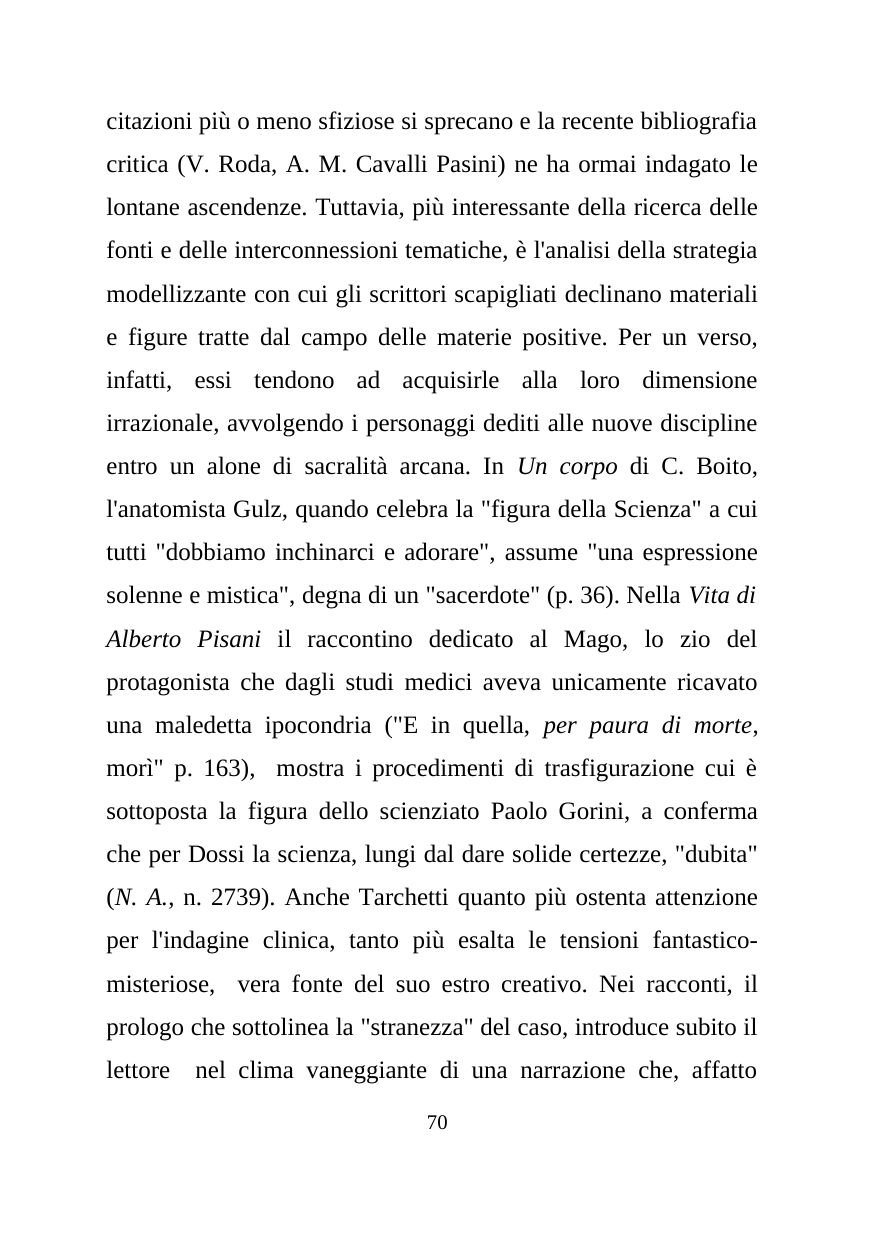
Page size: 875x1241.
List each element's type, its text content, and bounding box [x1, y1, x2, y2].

text citazioni più o meno sfiziose si sprecano e la recente bibliografia critica (V. Roda, A. M. Cavalli Pasini) ne ha ormai indagato le lontane ascendenze. Tuttavia, più interessante della ricerca delle fonti e delle interconnessioni tematiche, è l'analisi della strategia modellizzante con cui gli scrittori scapigliati declinano materiali e figure tratte dal campo delle materie positive. Per un verso, infatti, essi tendono ad acquisirle alla loro dimensione irrazionale, avvolgendo i personaggi dediti alle nuove discipline entro un alone di sacralità arcana. In Un corpo di C. Boito, l'anatomista Gulz, quando celebra la "figura della Scienza" a cui tutti "dobbiamo inchinarci e adorare", assume "una espressione solenne e mistica", degna di un "sacerdote" (p. 36). Nella Vita di Alberto Pisani il raccontino dedicato al Mago, lo zio del protagonista che dagli studi medici aveva unicamente ricavato una maledetta ipocondria ("E in quella, per paura di morte, morì" p. 163), mostra i procedimenti di trasfigurazione cui è sottoposta la figura dello scienziato Paolo Gorini, a conferma che per Dossi la scienza, lungi dal dare solide certezze, "dubita" (N. A., n. 2739). Anche Tarchetti quanto più ostenta attenzione per l'indagine clinica, tanto più esalta le tensioni fantastico-misteriose, vera fonte del suo estro creativo. Nei racconti, il prologo che sottolinea la "stranezza" del caso, introduce subito il lettore nel clima vaneggiante di una narrazione che, affatto [106, 106, 758, 1084]
